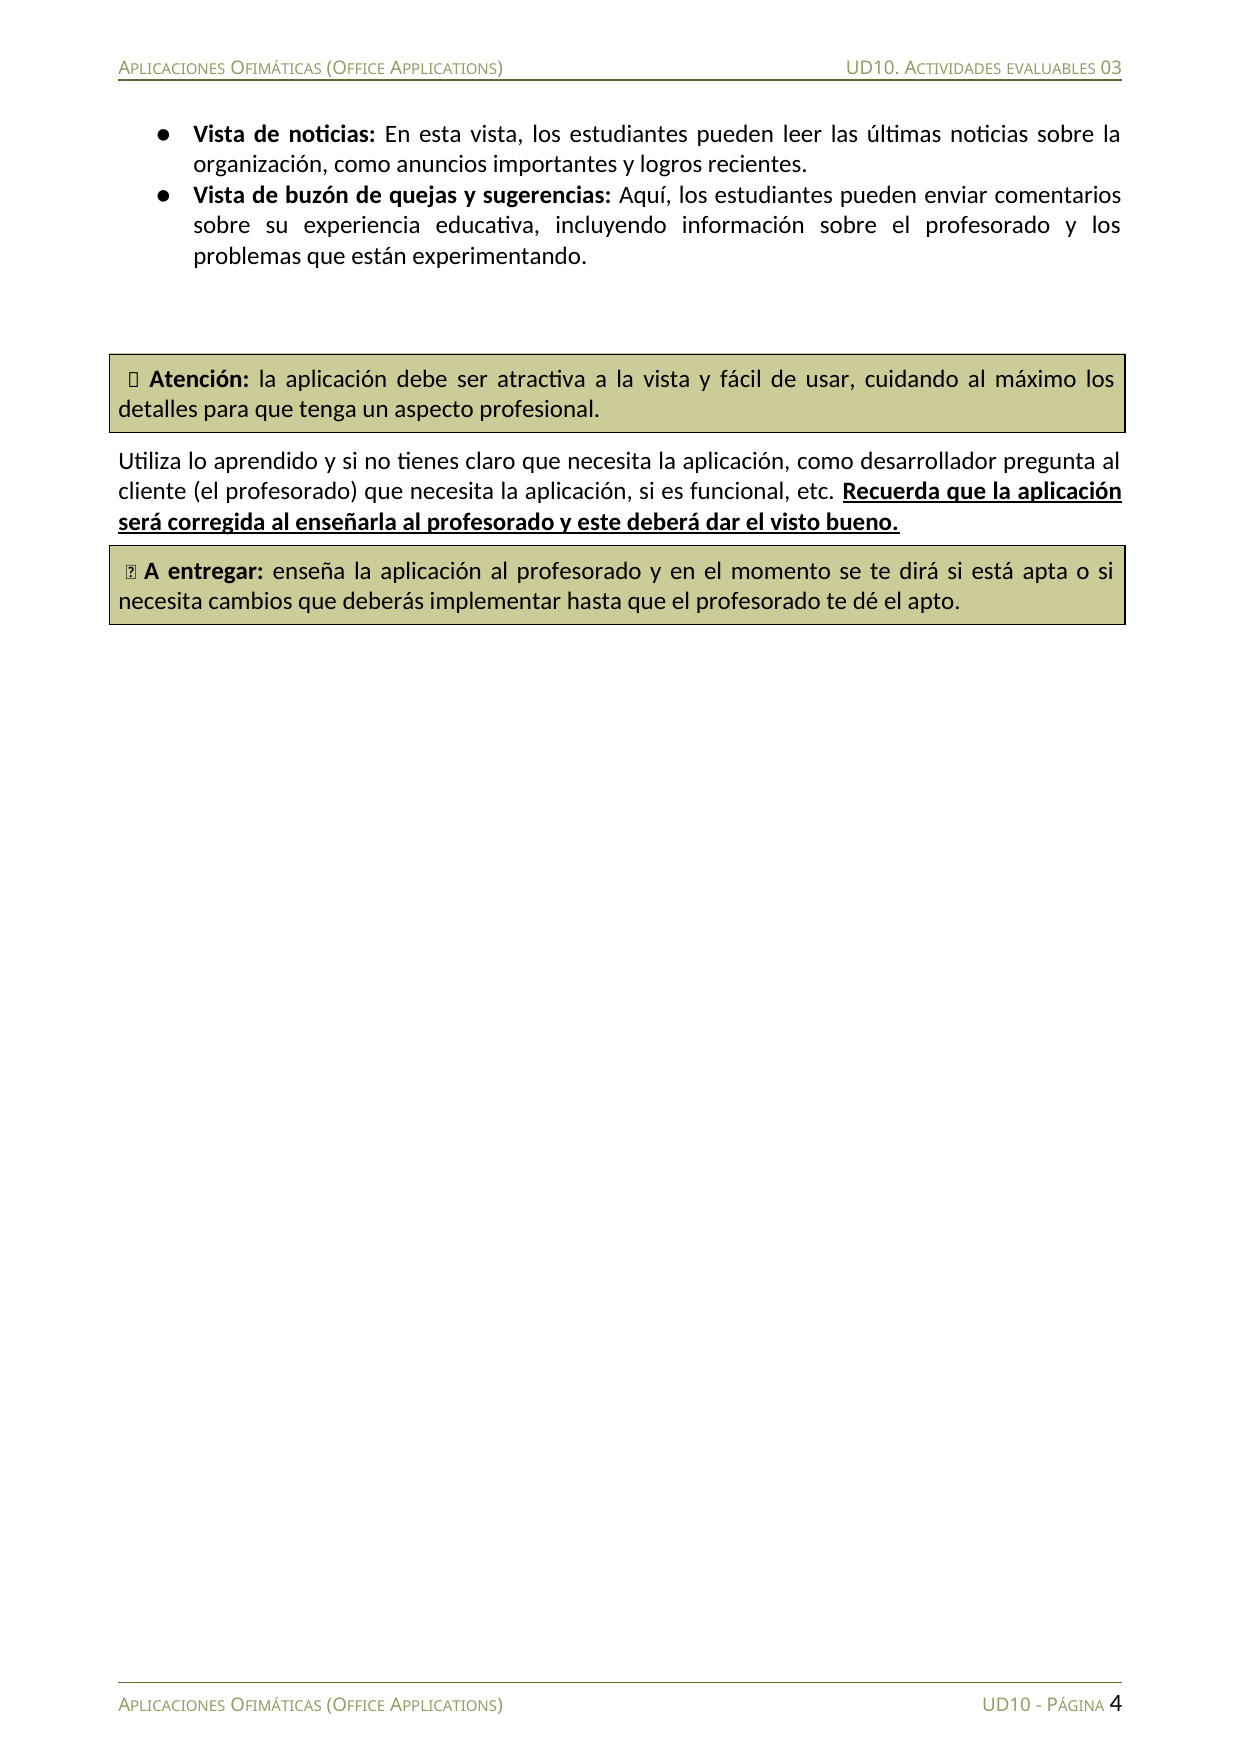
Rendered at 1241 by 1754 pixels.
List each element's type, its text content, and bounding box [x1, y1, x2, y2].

list Vista de buzón de quejas y sugerencias: Aquí, los estudiantes pueden enviar comentarios sobre su experiencia educativa, incluyendo información sobre el profesorado y los problemas que están experimentando. [156, 179, 1122, 271]
list Vista de noticias: En esta vista, los estudiantes pueden leer las últimas noticias sobre la organización, como anuncios importantes y logros recientes. [156, 118, 1122, 179]
text ❕ Atención: la aplicación debe ser atractiva a la vista y fácil de usar, cuidando al máximo los detalles para que tenga un aspecto profesional. [110, 355, 1124, 432]
text 📕 A entregar: enseña la aplicación al profesorado y en el momento se te dirá si está apta o si necesita cambios que deberás implementar hasta que el profesorado te dé el apto. [110, 546, 1124, 624]
text Utiliza lo aprendido y si no tienes claro que necesita la aplicación, como desarrollador pregunta al cliente (el profesorado) que necesita la aplicación, si es funcional, etc. Recuerda que la aplicación será corregida al enseñarla al profesorado y este deberá dar el visto bueno. [118, 445, 1122, 537]
